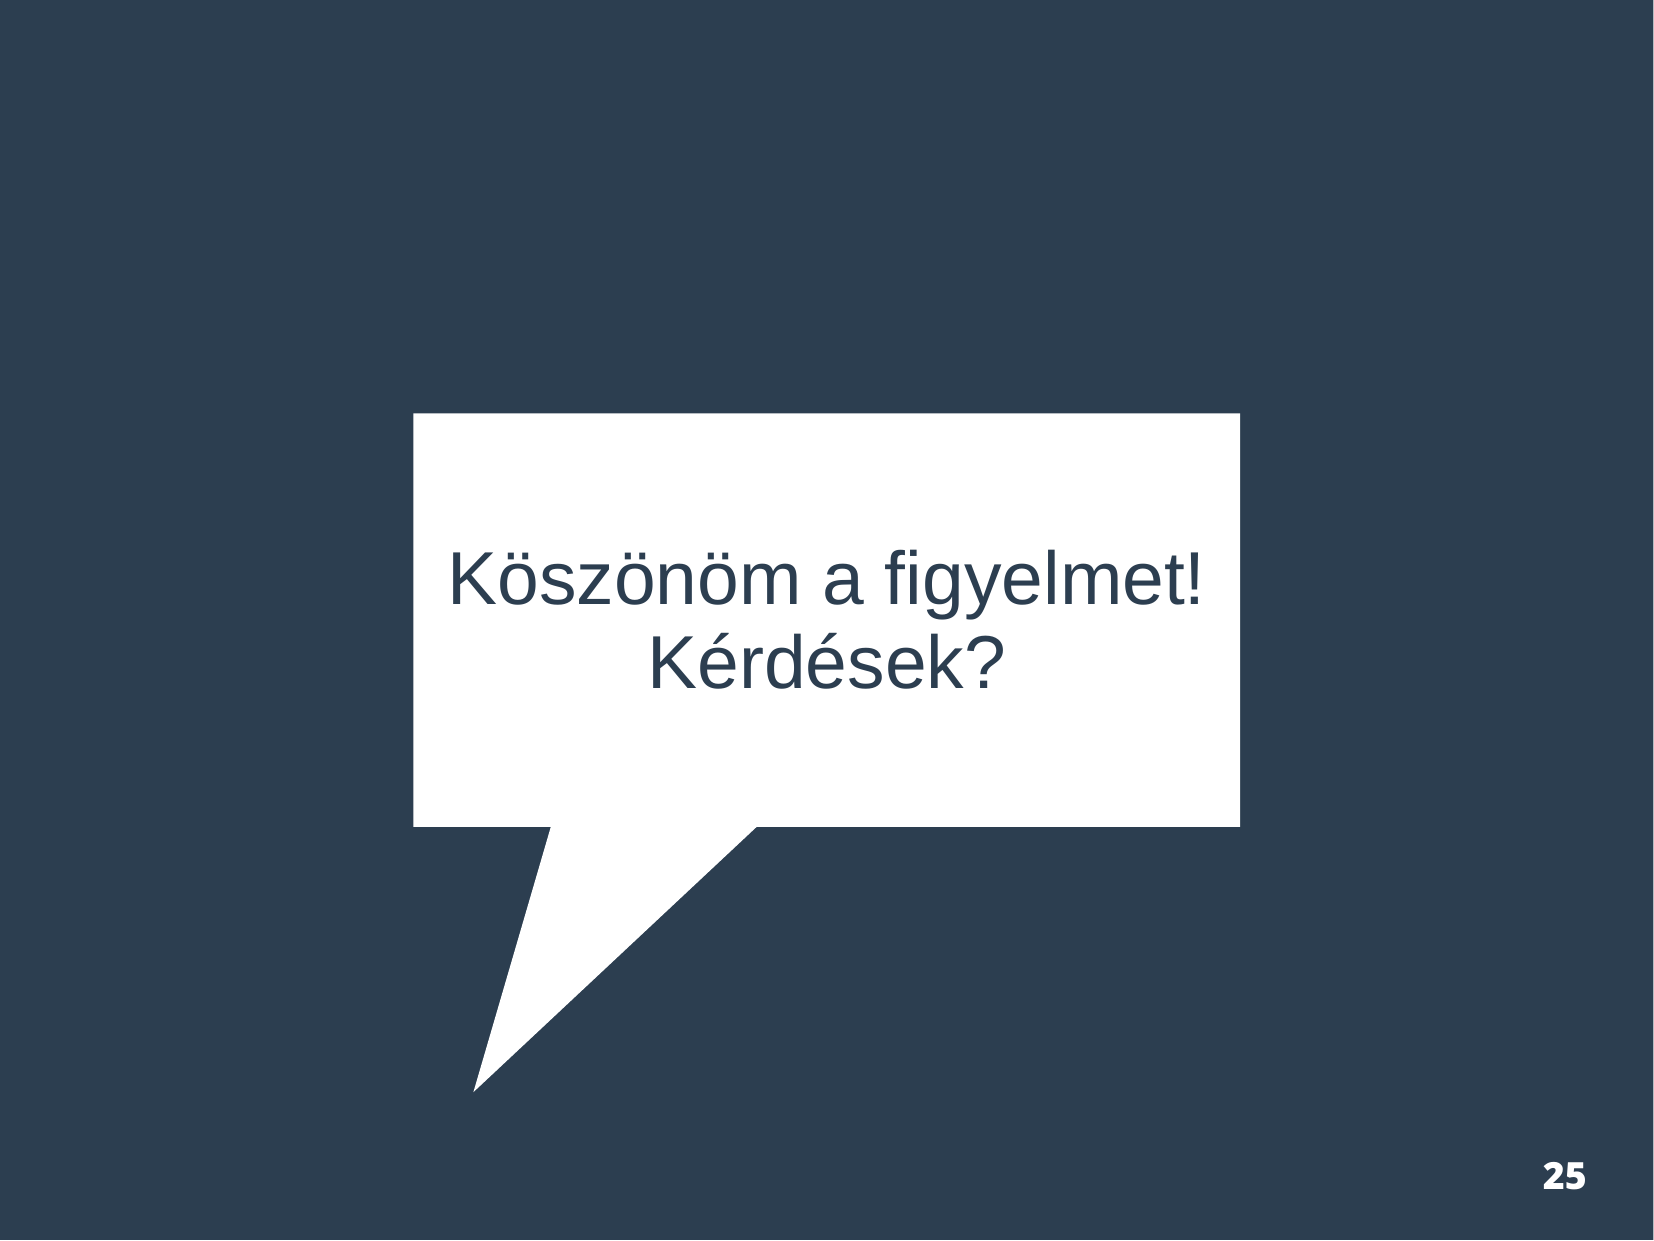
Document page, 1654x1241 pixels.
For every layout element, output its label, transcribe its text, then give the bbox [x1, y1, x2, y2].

title Köszönöm a figyelmet! Kérdések? [442, 442, 1211, 798]
